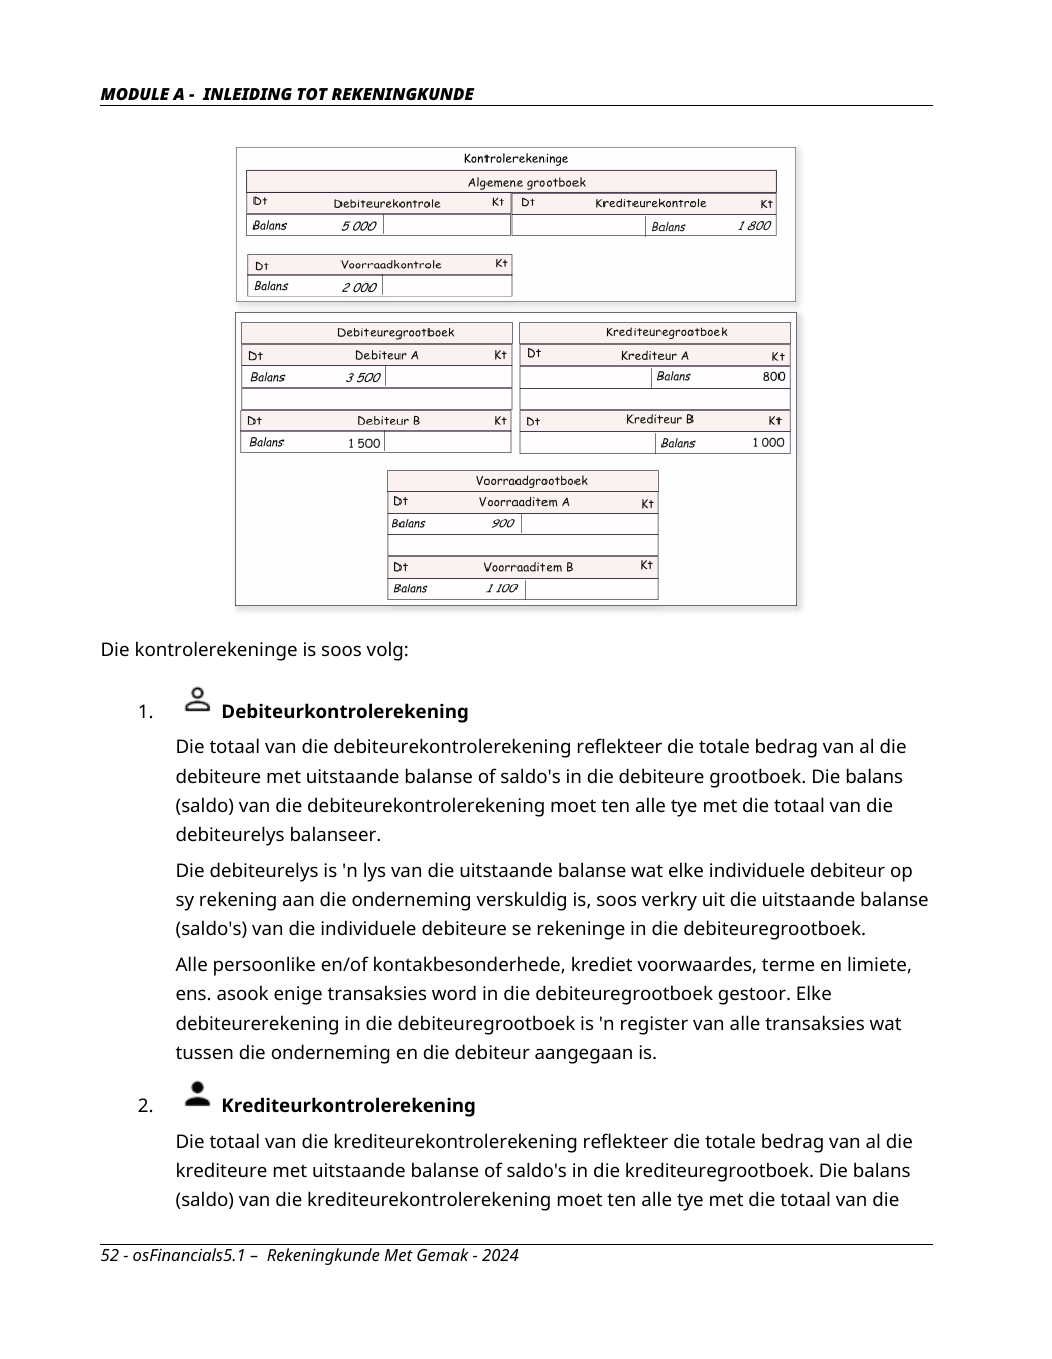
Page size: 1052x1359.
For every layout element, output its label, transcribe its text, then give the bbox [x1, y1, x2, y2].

list Die debiteurelys is 'n lys van die uitstaande balanse wat elke individuele debiteur op sy rekening aan die onderneming verskuldig is, soos verkry uit die uitstaande balanse (saldo's) van die individuele debiteure se rekeninge in die debiteuregrootboek. [138, 857, 933, 941]
list Debiteurkontrolerekening [138, 681, 933, 723]
picture [178, 1075, 217, 1113]
list Krediteurkontrolerekening [138, 1075, 933, 1118]
list Die totaal van die krediteurekontrolerekening reflekteer die totale bedrag van al die krediteure met uitstaande balanse of saldo's in die krediteuregrootboek. Die balans (saldo) van die krediteurekontrolerekening moet ten alle tye met die totaal van die [138, 1128, 933, 1212]
picture [178, 680, 217, 718]
picture [225, 137, 809, 616]
list Alle persoonlike en/of kontakbesonderhede, krediet voorwaardes, terme en limiete, ens. asook enige transaksies word in die debiteuregrootboek gestoor. Elke debiteurerekening in die debiteuregrootboek is 'n register van alle transaksies wat tussen die onderneming en die debiteur aangegaan is. [138, 951, 933, 1065]
text Die kontrolerekeninge is soos volg: [100, 636, 933, 662]
list Die totaal van die debiteurekontrolerekening reflekteer die totale bedrag van al die debiteure met uitstaande balanse of saldo's in die debiteure grootboek. Die balans (saldo) van die debiteurekontrolerekening moet ten alle tye met die totaal van die debiteurelys balanseer. [138, 734, 933, 847]
